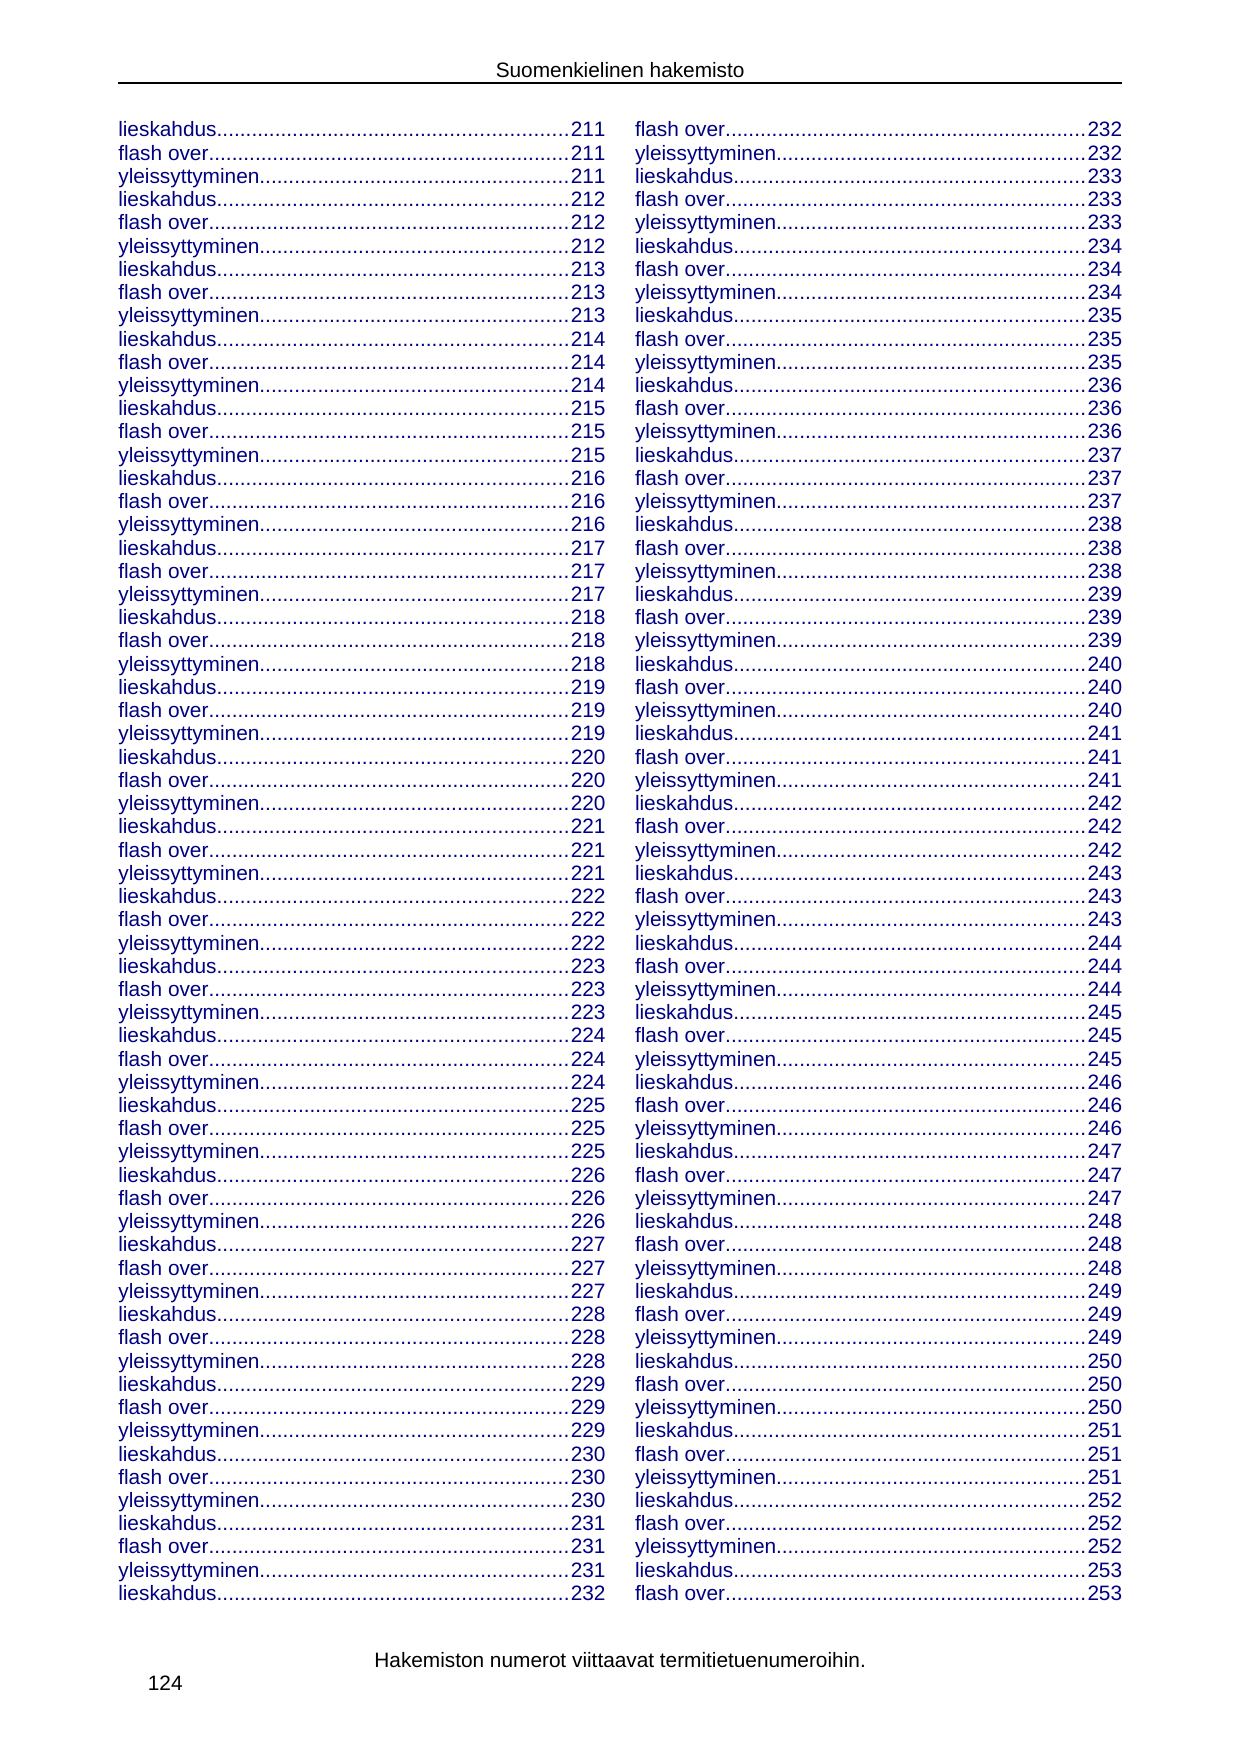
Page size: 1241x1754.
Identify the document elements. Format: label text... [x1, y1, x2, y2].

text flash over 245 [635, 1024, 1122, 1047]
text yleissyttyminen 243 [635, 908, 1122, 931]
text flash over 221 [118, 838, 605, 861]
text yleissyttyminen 215 [118, 443, 605, 466]
text lieskahdus 248 [635, 1210, 1122, 1233]
text flash over 211 [118, 141, 605, 164]
text lieskahdus 238 [635, 513, 1122, 536]
text lieskahdus 253 [635, 1558, 1122, 1581]
text flash over 226 [118, 1187, 605, 1210]
text flash over 228 [118, 1326, 605, 1349]
text yleissyttyminen 242 [635, 838, 1122, 861]
text flash over 227 [118, 1256, 605, 1279]
text lieskahdus 212 [118, 188, 605, 211]
text yleissyttyminen 230 [118, 1488, 605, 1512]
text lieskahdus 244 [635, 931, 1122, 954]
text lieskahdus 241 [635, 722, 1122, 745]
text flash over 225 [118, 1117, 605, 1140]
text lieskahdus 215 [118, 397, 605, 420]
text lieskahdus 230 [118, 1442, 605, 1465]
text yleissyttyminen 231 [118, 1558, 605, 1581]
text yleissyttyminen 247 [635, 1187, 1122, 1210]
text flash over 220 [118, 768, 605, 792]
text lieskahdus 242 [635, 792, 1122, 815]
text lieskahdus 224 [118, 1024, 605, 1047]
text flash over 253 [635, 1581, 1122, 1605]
text flash over 229 [118, 1396, 605, 1419]
text lieskahdus 249 [635, 1279, 1122, 1303]
text lieskahdus 217 [118, 536, 605, 559]
text lieskahdus 216 [118, 466, 605, 490]
text lieskahdus 214 [118, 327, 605, 350]
text yleissyttyminen 238 [635, 559, 1122, 583]
text flash over 232 [635, 118, 1122, 141]
text yleissyttyminen 218 [118, 652, 605, 676]
text yleissyttyminen 216 [118, 513, 605, 536]
text yleissyttyminen 249 [635, 1326, 1122, 1349]
text lieskahdus 227 [118, 1233, 605, 1256]
text flash over 241 [635, 745, 1122, 768]
text yleissyttyminen 221 [118, 861, 605, 884]
text yleissyttyminen 214 [118, 373, 605, 397]
text lieskahdus 221 [118, 815, 605, 838]
text yleissyttyminen 227 [118, 1279, 605, 1303]
text yleissyttyminen 224 [118, 1070, 605, 1094]
text flash over 239 [635, 606, 1122, 629]
text yleissyttyminen 226 [118, 1210, 605, 1233]
text yleissyttyminen 248 [635, 1256, 1122, 1279]
text yleissyttyminen 232 [635, 141, 1122, 164]
text lieskahdus 245 [635, 1001, 1122, 1024]
text yleissyttyminen 213 [118, 304, 605, 327]
text yleissyttyminen 219 [118, 722, 605, 745]
text yleissyttyminen 234 [635, 281, 1122, 304]
text flash over 252 [635, 1512, 1122, 1535]
text lieskahdus 213 [118, 257, 605, 281]
text flash over 247 [635, 1163, 1122, 1187]
text lieskahdus 252 [635, 1488, 1122, 1512]
text flash over 240 [635, 676, 1122, 699]
text lieskahdus 243 [635, 861, 1122, 884]
text lieskahdus 232 [118, 1581, 605, 1605]
text yleissyttyminen 252 [635, 1535, 1122, 1558]
text yleissyttyminen 237 [635, 490, 1122, 513]
text lieskahdus 236 [635, 373, 1122, 397]
text yleissyttyminen 211 [118, 164, 605, 188]
text lieskahdus 211 [118, 118, 605, 141]
text flash over 242 [635, 815, 1122, 838]
text yleissyttyminen 228 [118, 1349, 605, 1372]
text flash over 233 [635, 188, 1122, 211]
text flash over 231 [118, 1535, 605, 1558]
text yleissyttyminen 241 [635, 768, 1122, 792]
text flash over 246 [635, 1094, 1122, 1117]
text lieskahdus 226 [118, 1163, 605, 1187]
text flash over 250 [635, 1372, 1122, 1396]
text lieskahdus 233 [635, 164, 1122, 188]
text yleissyttyminen 244 [635, 977, 1122, 1001]
text lieskahdus 240 [635, 652, 1122, 676]
text lieskahdus 223 [118, 954, 605, 977]
text yleissyttyminen 246 [635, 1117, 1122, 1140]
text flash over 214 [118, 350, 605, 373]
text lieskahdus 231 [118, 1512, 605, 1535]
text yleissyttyminen 225 [118, 1140, 605, 1163]
text yleissyttyminen 222 [118, 931, 605, 954]
text lieskahdus 228 [118, 1303, 605, 1326]
text lieskahdus 225 [118, 1094, 605, 1117]
text yleissyttyminen 236 [635, 420, 1122, 443]
text flash over 223 [118, 977, 605, 1001]
text lieskahdus 250 [635, 1349, 1122, 1372]
text yleissyttyminen 212 [118, 234, 605, 257]
text lieskahdus 247 [635, 1140, 1122, 1163]
text flash over 218 [118, 629, 605, 652]
text lieskahdus 222 [118, 884, 605, 908]
text flash over 213 [118, 281, 605, 304]
text flash over 222 [118, 908, 605, 931]
text lieskahdus 246 [635, 1070, 1122, 1094]
text yleissyttyminen 240 [635, 699, 1122, 722]
text lieskahdus 218 [118, 606, 605, 629]
text flash over 238 [635, 536, 1122, 559]
text flash over 244 [635, 954, 1122, 977]
text yleissyttyminen 250 [635, 1396, 1122, 1419]
text flash over 212 [118, 211, 605, 234]
text yleissyttyminen 223 [118, 1001, 605, 1024]
text yleissyttyminen 217 [118, 583, 605, 606]
text flash over 235 [635, 327, 1122, 350]
text flash over 243 [635, 884, 1122, 908]
text yleissyttyminen 220 [118, 792, 605, 815]
text lieskahdus 234 [635, 234, 1122, 257]
text yleissyttyminen 245 [635, 1047, 1122, 1070]
text lieskahdus 219 [118, 676, 605, 699]
text lieskahdus 235 [635, 304, 1122, 327]
text yleissyttyminen 239 [635, 629, 1122, 652]
text flash over 249 [635, 1303, 1122, 1326]
text yleissyttyminen 233 [635, 211, 1122, 234]
text lieskahdus 229 [118, 1372, 605, 1396]
text yleissyttyminen 229 [118, 1419, 605, 1442]
text flash over 237 [635, 466, 1122, 490]
text flash over 251 [635, 1442, 1122, 1465]
text lieskahdus 220 [118, 745, 605, 768]
text lieskahdus 239 [635, 583, 1122, 606]
text yleissyttyminen 251 [635, 1465, 1122, 1488]
text flash over 217 [118, 559, 605, 583]
text flash over 224 [118, 1047, 605, 1070]
text flash over 248 [635, 1233, 1122, 1256]
text flash over 230 [118, 1465, 605, 1488]
text flash over 236 [635, 397, 1122, 420]
text lieskahdus 237 [635, 443, 1122, 466]
text flash over 219 [118, 699, 605, 722]
text lieskahdus 251 [635, 1419, 1122, 1442]
text flash over 234 [635, 257, 1122, 281]
text flash over 215 [118, 420, 605, 443]
text yleissyttyminen 235 [635, 350, 1122, 373]
text flash over 216 [118, 490, 605, 513]
